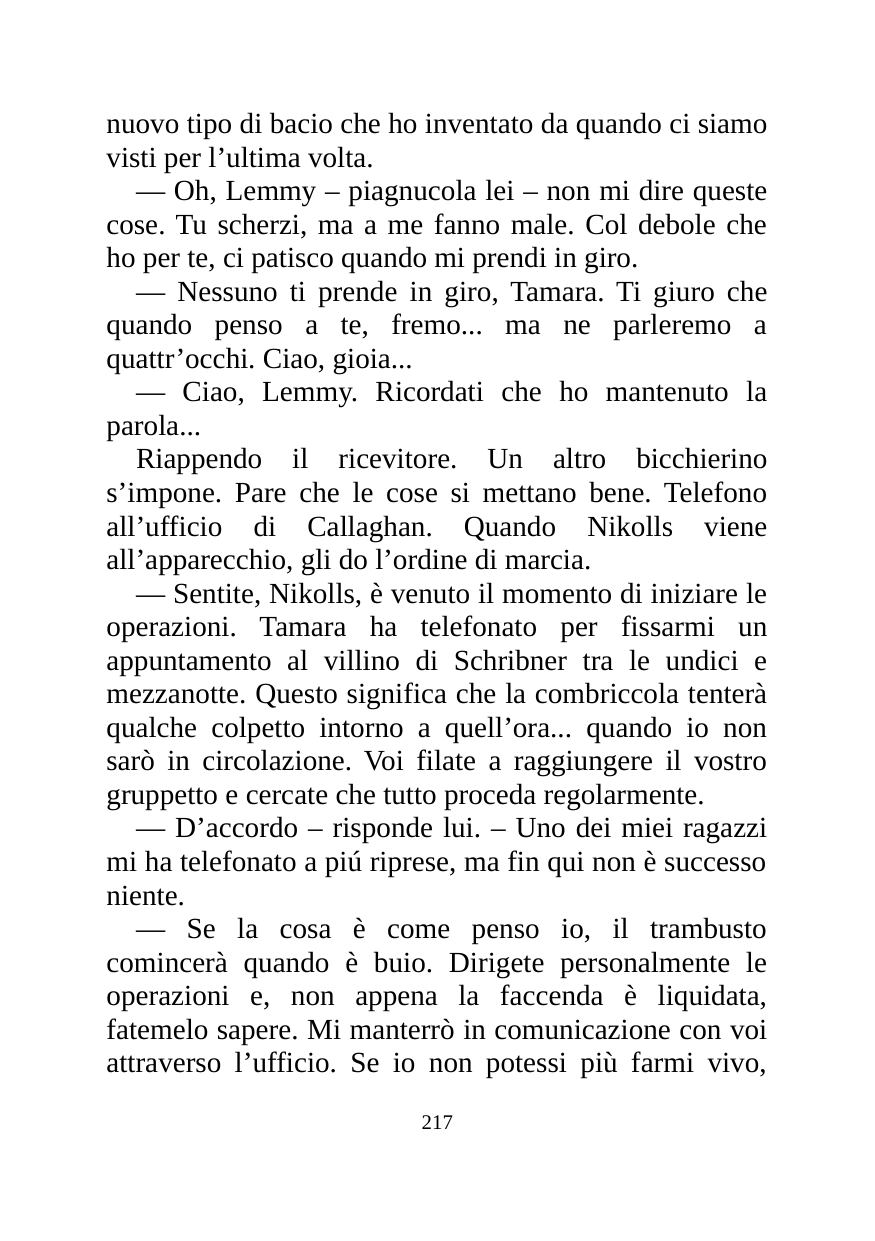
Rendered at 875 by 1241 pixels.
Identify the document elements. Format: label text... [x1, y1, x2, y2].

text Riappendo il ricevitore. Un altro bicchierino s’impone. Pare che le cose si mettano bene. Telefono all’ufficio di Callaghan. Quando Nikolls viene all’apparecchio, gli do l’ordine di marcia. [106, 442, 768, 576]
text — Oh, Lemmy – piagnucola lei – non mi dire queste cose. Tu scherzi, ma a me fanno male. Col debole che ho per te, ci patisco quando mi prendi in giro. [106, 173, 768, 274]
text — Se la cosa è come penso io, il trambusto comincerà quando è buio. Dirigete personalmente le operazioni e, non appena la faccenda è liquidata, fatemelo sapere. Mi manterrò in comunicazione con voi attraverso l’ufficio. Se io non potessi più farmi vivo, [106, 911, 768, 1079]
text — D’accordo – risponde lui. – Uno dei miei ragazzi mi ha telefonato a piú riprese, ma fin qui non è successo niente. [106, 811, 768, 911]
text — Sentite, Nikolls, è venuto il momento di iniziare le operazioni. Tamara ha telefonato per fissarmi un appuntamento al villino di Schribner tra le undici e mezzanotte. Questo significa che la combriccola tenterà qualche colpetto intorno a quell’ora... quando io non sarò in circolazione. Voi filate a raggiungere il vostro gruppetto e cercate che tutto proceda regolarmente. [106, 576, 768, 811]
text nuovo tipo di bacio che ho inventato da quando ci siamo visti per l’ultima volta. [106, 106, 768, 173]
text — Nessuno ti prende in giro, Tamara. Ti giuro che quando penso a te, fremo... ma ne parleremo a quattr’occhi. Ciao, gioia... [106, 274, 768, 374]
text — Ciao, Lemmy. Ricordati che ho mantenuto la parola... [106, 374, 768, 442]
